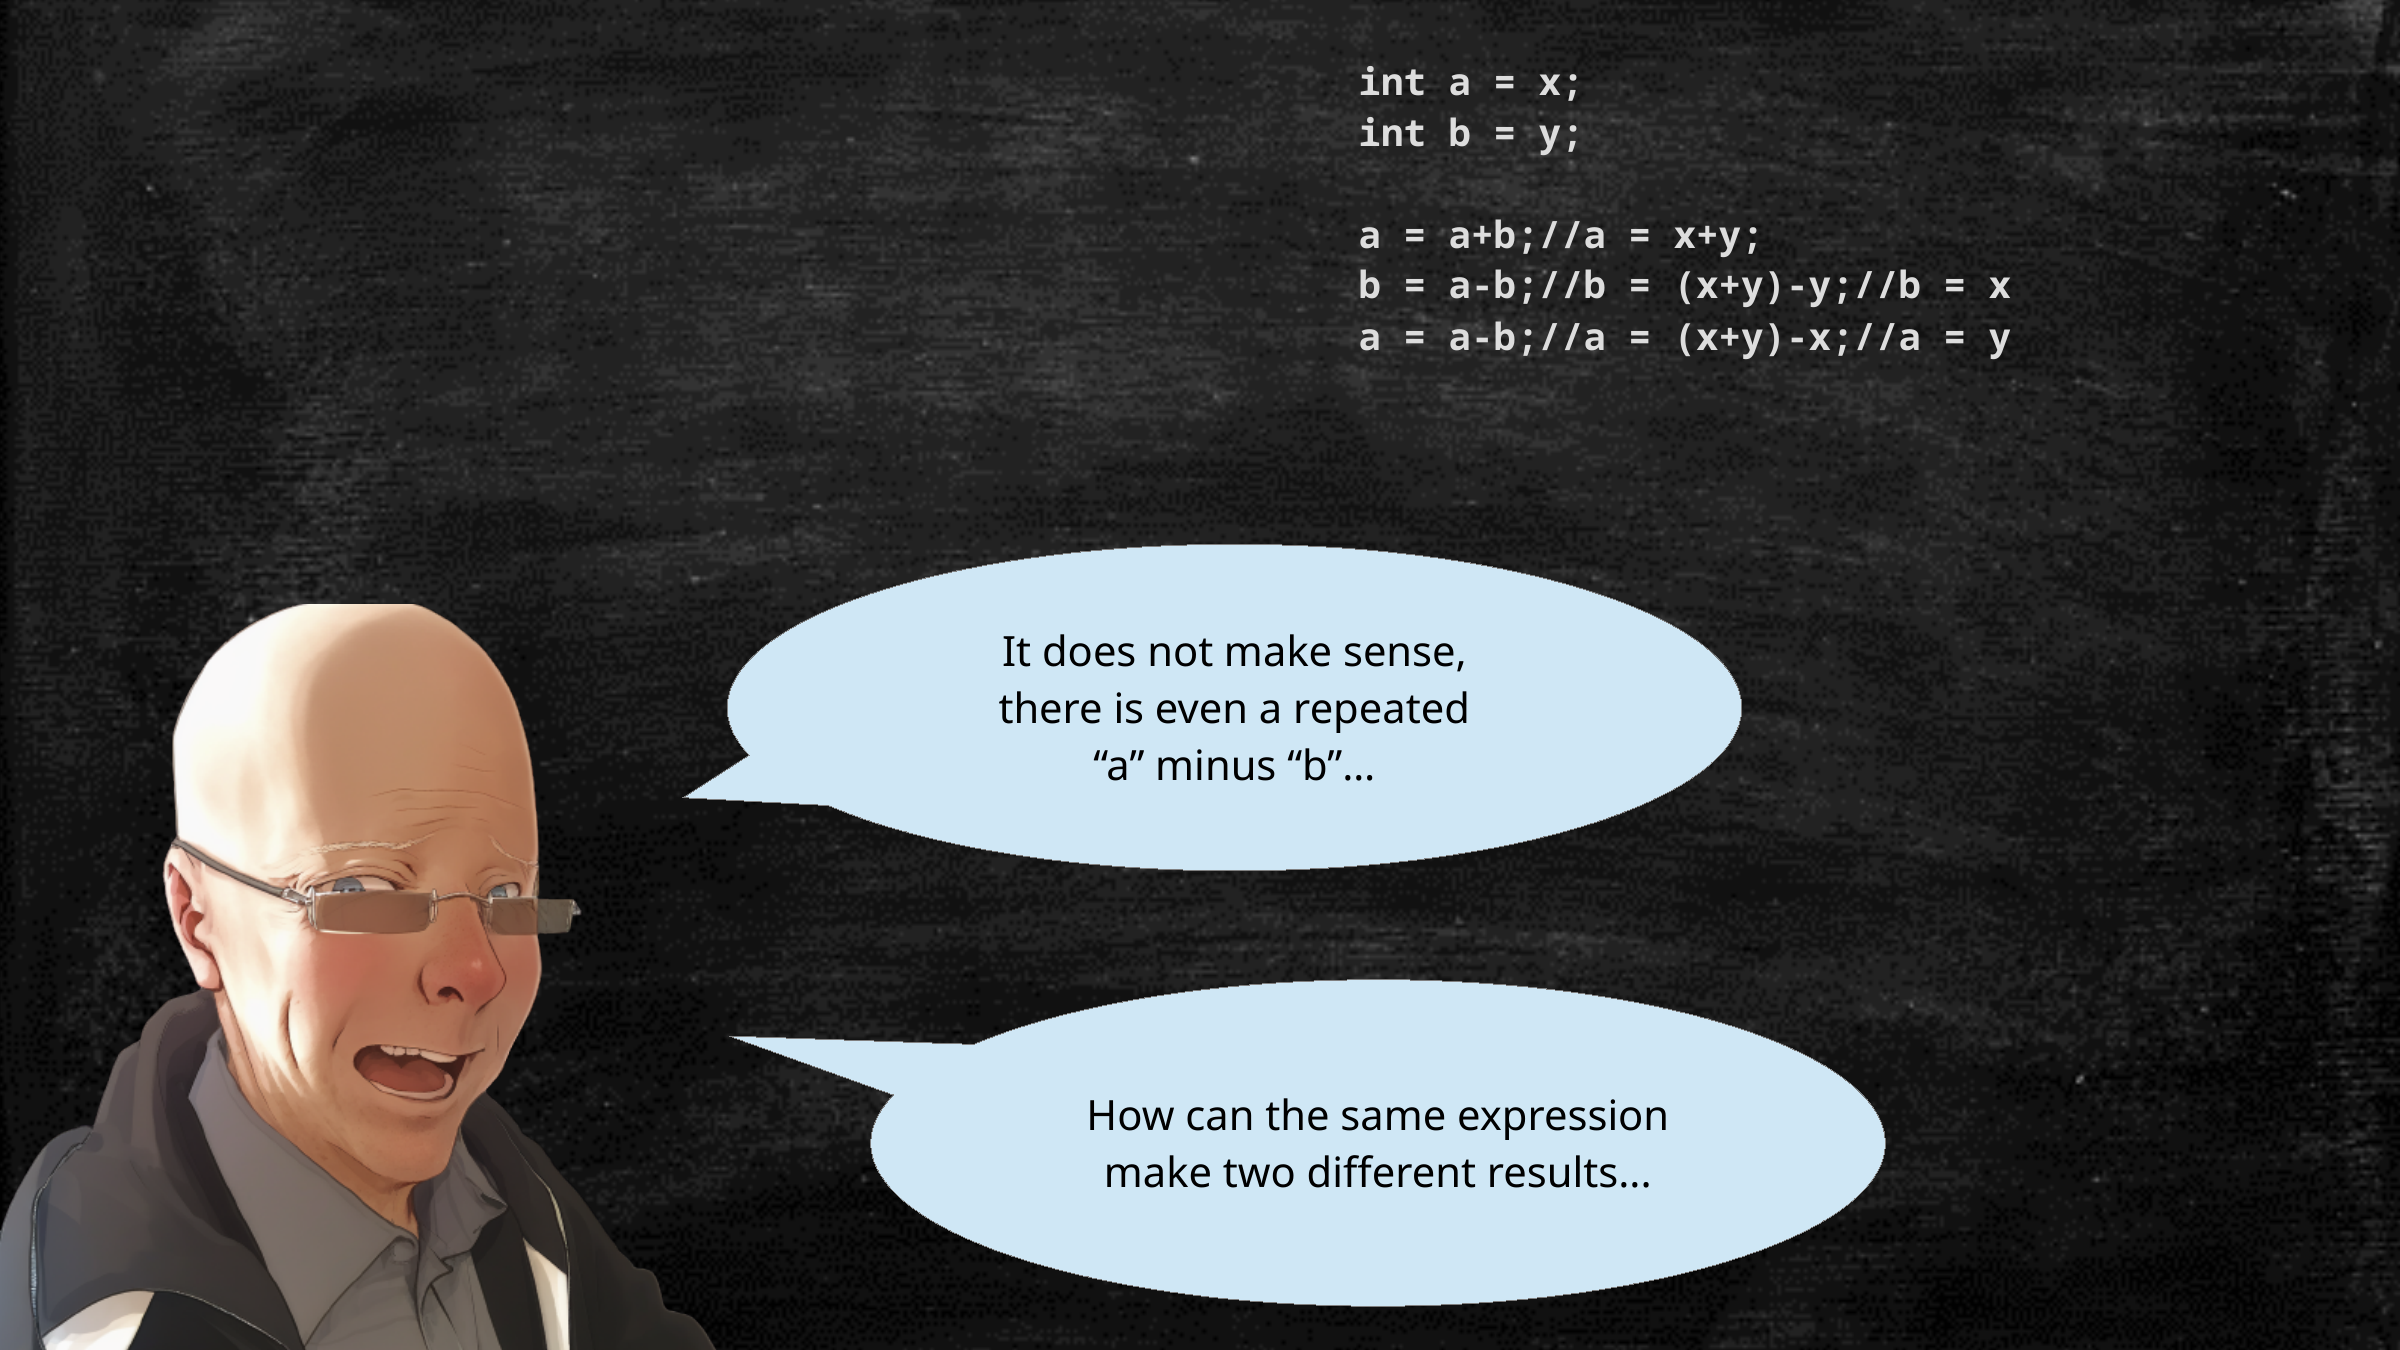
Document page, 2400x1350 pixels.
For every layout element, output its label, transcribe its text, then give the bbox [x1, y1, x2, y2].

text_box It does not make sense, there is even a repeated “a” minus “b”… [756, 544, 1742, 871]
picture [0, 0, 2400, 1350]
text_box int a = x; int b = y; a = a+b;//a = x+y; b = a-b;//b = (x+y)-y;//b = x a = a-b;//a = (x+y)-x;//a = y [1343, 47, 2400, 1035]
text_box How can the same expression make two different results... [729, 979, 1886, 1307]
